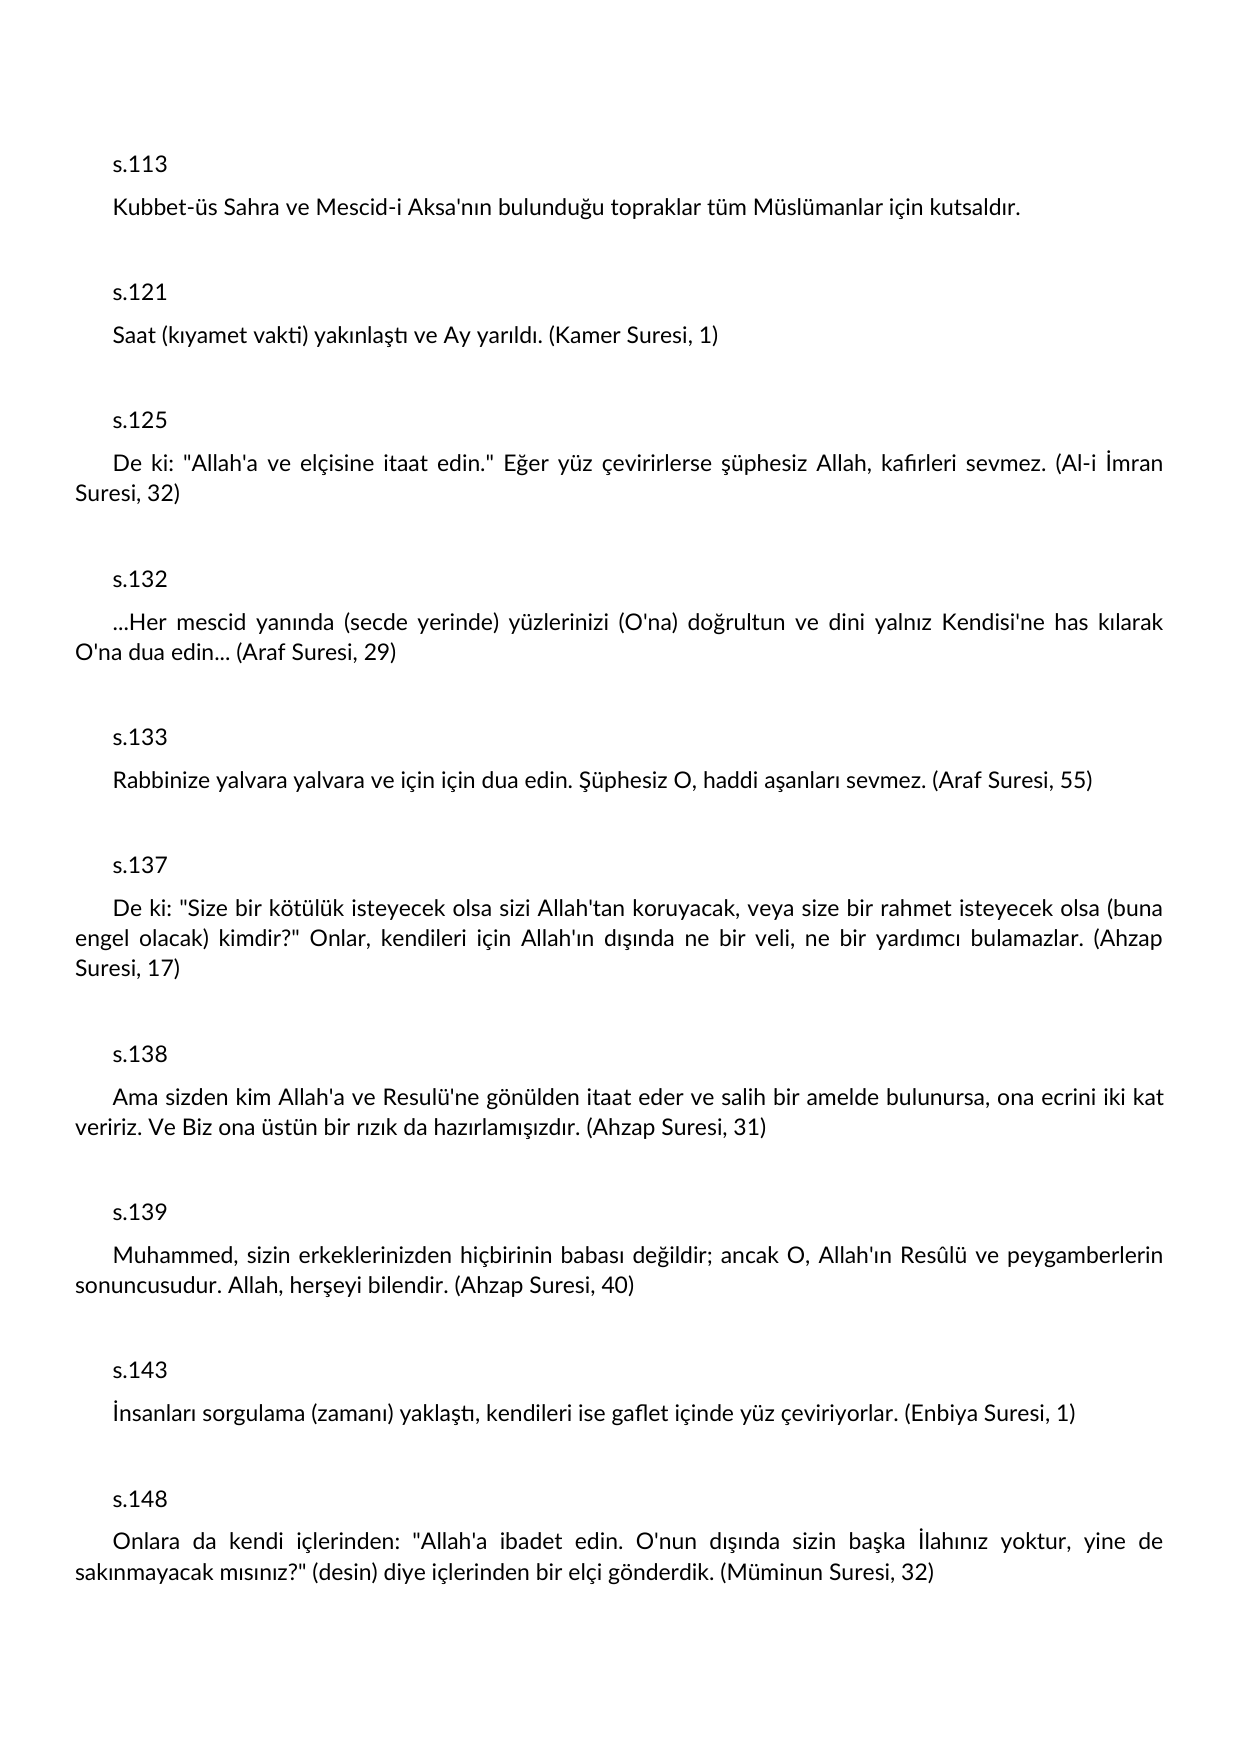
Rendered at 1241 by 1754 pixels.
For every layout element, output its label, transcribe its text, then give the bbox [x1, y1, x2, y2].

text s.138 [75, 1039, 1165, 1067]
text Ama sizden kim Allah'a ve Resulü'ne gönülden itaat eder ve salih bir amelde bulunursa, ona ecrini iki kat veririz. Ve Biz ona üstün bir rızık da hazırlamışızdır. (Ahzap Suresi, 31) [75, 1082, 1165, 1140]
text s.121 [75, 278, 1165, 306]
text s.137 [75, 851, 1165, 878]
text İnsanları sorgulama (zamanı) yaklaştı, kendileri ise gaflet içinde yüz çeviriyorlar. (Enbiya Suresi, 1) [75, 1399, 1165, 1426]
text Saat (kıyamet vakti) yakınlaştı ve Ay yarıldı. (Kamer Suresi, 1) [75, 321, 1165, 348]
text Onlara da kendi içlerinden: "Allah'a ibadet edin. O'nun dışında sizin başka İlahınız yoktur, yine de sakınmayacak mısınız?" (desin) diye içlerinden bir elçi gönderdik. (Müminun Suresi, 32) [75, 1527, 1165, 1585]
text De ki: "Allah'a ve elçisine itaat edin." Eğer yüz çevirirlerse şüphesiz Allah, kafirleri sevmez. (Al-i İmran Suresi, 32) [75, 449, 1165, 507]
text Kubbet-üs Sahra ve Mescid-i Aksa'nın bulunduğu topraklar tüm Müslümanlar için kutsaldır. [75, 193, 1165, 220]
text s.148 [75, 1484, 1165, 1512]
text Muhammed, sizin erkeklerinizden hiçbirinin babası değildir; ancak O, Allah'ın Resûlü ve peygamberlerin sonuncusudur. Allah, herşeyi bilendir. (Ahzap Suresi, 40) [75, 1241, 1165, 1298]
text Rabbinize yalvara yalvara ve için için dua edin. Şüphesiz O, haddi aşanları sevmez. (Araf Suresi, 55) [75, 766, 1165, 793]
text s.125 [75, 406, 1165, 434]
text s.139 [75, 1198, 1165, 1225]
text ...Her mescid yanında (secde yerinde) yüzlerinizi (O'na) doğrultun ve dini yalnız Kendisi'ne has kılarak O'na dua edin... (Araf Suresi, 29) [75, 607, 1165, 665]
text De ki: "Size bir kötülük isteyecek olsa sizi Allah'tan koruyacak, veya size bir rahmet isteyecek olsa (buna engel olacak) kimdir?" Onlar, kendileri için Allah'ın dışında ne bir veli, ne bir yardımcı bulamazlar. (Ahzap Suresi, 17) [75, 894, 1165, 982]
text s.143 [75, 1356, 1165, 1384]
text s.132 [75, 564, 1165, 592]
text s.113 [75, 150, 1165, 177]
text s.133 [75, 723, 1165, 750]
